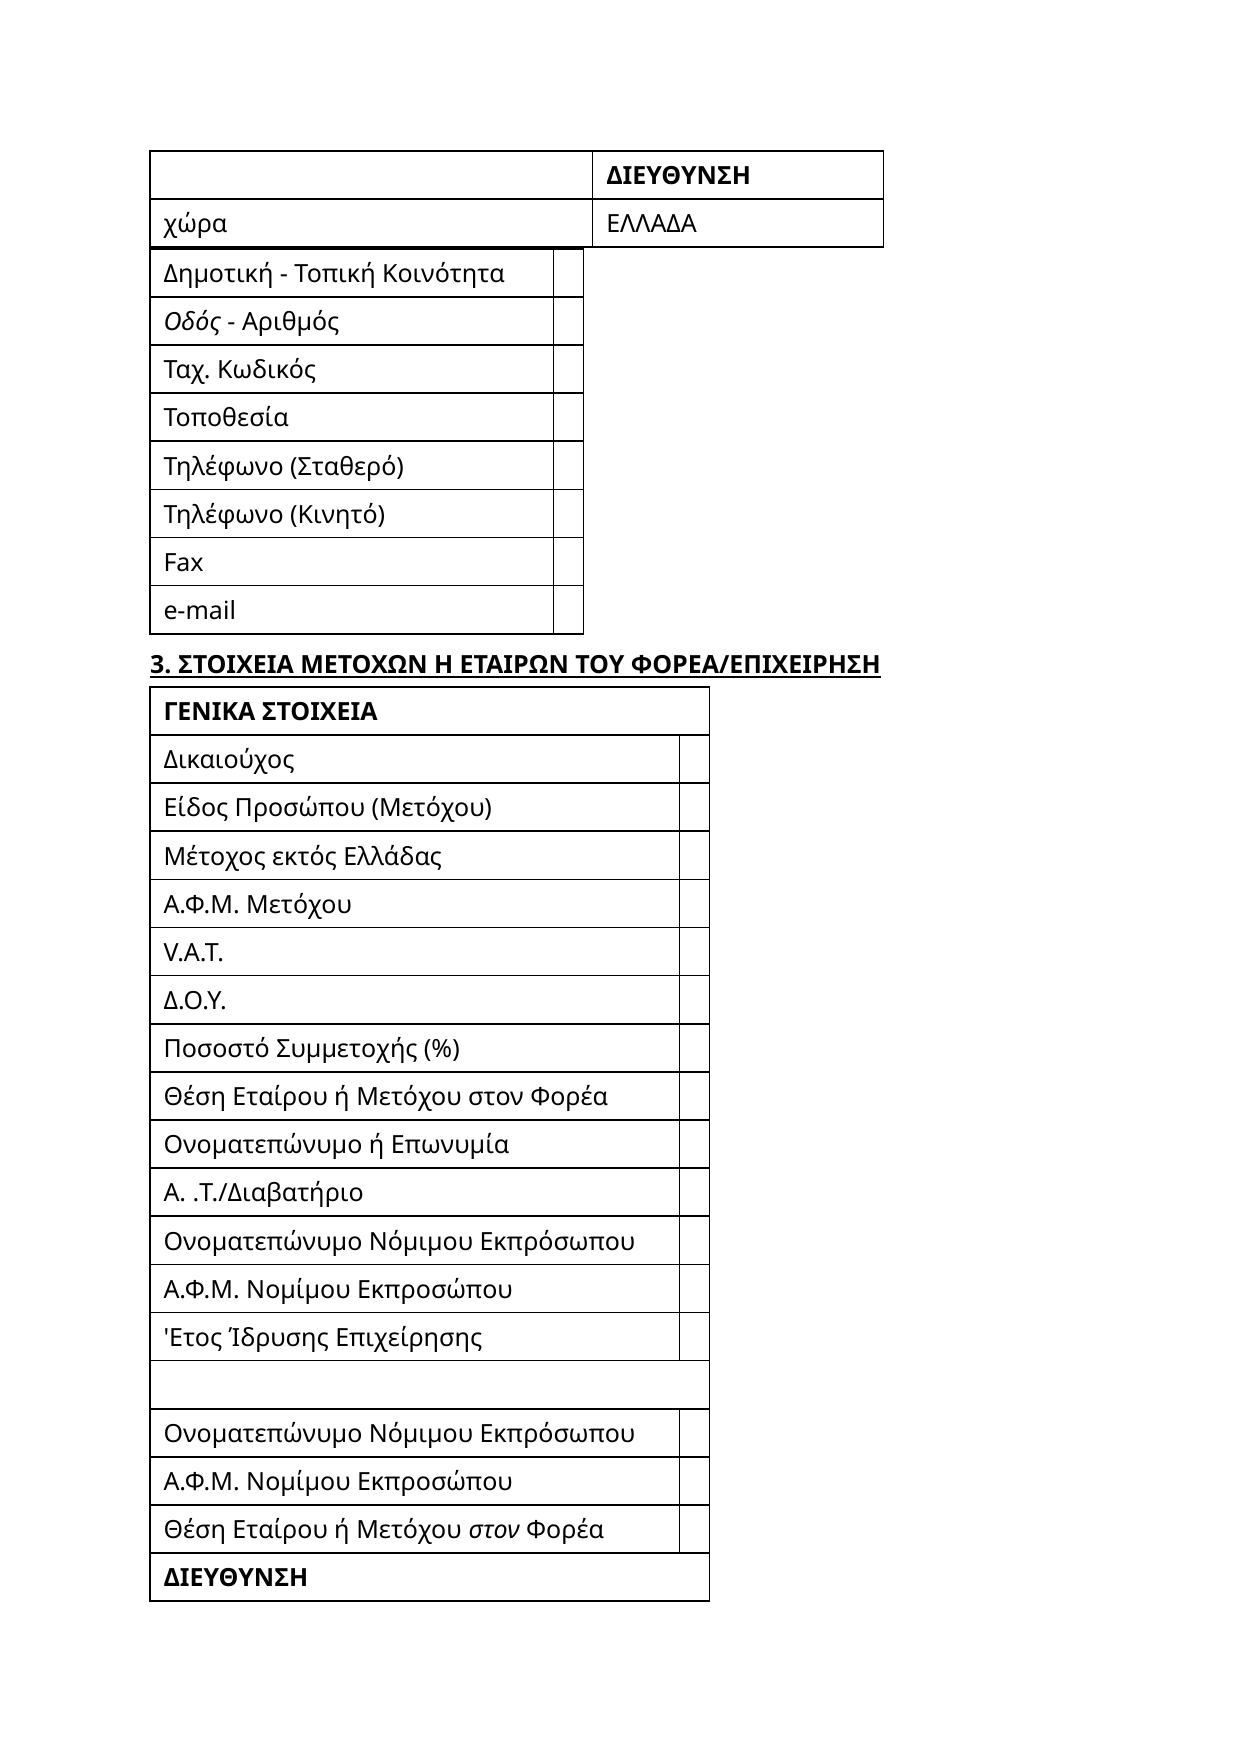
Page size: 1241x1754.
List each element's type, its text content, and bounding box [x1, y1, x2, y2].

table_cell Δ.Ο.Υ. [151, 976, 679, 1023]
table_cell [680, 1506, 709, 1552]
table_cell [554, 586, 583, 633]
table_cell [680, 928, 709, 975]
table_cell [680, 976, 709, 1023]
table_cell [680, 1410, 709, 1456]
table_cell e-mail [151, 586, 553, 633]
table_cell [680, 1313, 709, 1360]
table_cell A. .Τ./Διαβατήριο [151, 1169, 679, 1215]
table_cell [680, 880, 709, 927]
table_header ΓΕΝΙΚΑ ΣΤΟΙΧΕΙΑ [151, 688, 709, 734]
table_cell Είδος Προσώπου (Μετόχου) [151, 784, 679, 830]
text 3. ΣΤΟΙΧΕΙΑ ΜΕΤΟΧΩΝ Η ΕΤΑΙΡΩΝ ΤΟΥ ΦΟΡΕΑ/ΕΠΙΧΕΙΡΗΣΗ [150, 647, 1090, 681]
table_cell Ονοματεπώνυμο Νόμιμου Εκπρόσωπου [151, 1217, 679, 1263]
table_cell χώρα [151, 200, 592, 246]
table_cell [680, 1073, 709, 1119]
table_cell [151, 152, 592, 198]
table_cell [680, 1458, 709, 1504]
table_cell Τηλέφωνο (Σταθερό) [151, 442, 553, 488]
table_cell Τοποθεσία [151, 394, 553, 440]
table_cell ΔΙΕΥΘΥΝΣΗ [593, 152, 883, 198]
table_cell [554, 298, 583, 344]
table_cell Θέση Εταίρου ή Μετόχου στον Φορέα [151, 1073, 679, 1119]
table_cell [680, 736, 709, 782]
table_cell Μέτοχος εκτός Ελλάδας [151, 832, 679, 878]
table_cell [680, 1265, 709, 1312]
table_cell Θέση Εταίρου ή Μετόχου στον Φορέα [151, 1506, 679, 1552]
table_cell [554, 442, 583, 488]
table_cell 'Ετος Ίδρυσης Επιχείρησης [151, 1313, 679, 1360]
table_cell [554, 394, 583, 440]
table_header Δημοτική - Τοπική Κοινότητα [151, 250, 553, 296]
table_cell [680, 1169, 709, 1215]
table_cell [680, 1025, 709, 1071]
table_cell Ταχ. Κωδικός [151, 346, 553, 392]
table_cell Τηλέφωνο (Κινητό) [151, 490, 553, 537]
table_cell [680, 832, 709, 878]
table_cell ΕΛΛΑΔΑ [593, 200, 883, 246]
table_cell [554, 346, 583, 392]
table_cell Α.Φ.Μ. Νομίμου Εκπροσώπου [151, 1458, 679, 1504]
table_cell [151, 1361, 709, 1408]
table_cell [680, 1121, 709, 1167]
table_cell [680, 1217, 709, 1263]
table_cell Οδός - Αριθμός [151, 298, 553, 344]
table_cell [680, 784, 709, 830]
table_cell [554, 538, 583, 585]
table_cell V.A.T. [151, 928, 679, 975]
table_header [554, 250, 583, 296]
table_cell Α.Φ.Μ. Μετόχου [151, 880, 679, 927]
table_cell Fax [151, 538, 553, 585]
table_cell Δικαιούχος [151, 736, 679, 782]
table_cell ΔΙΕΥΘΥΝΣΗ [151, 1554, 709, 1600]
table_cell Ονοματεπώνυμο ή Επωνυμία [151, 1121, 679, 1167]
table_cell Α.Φ.Μ. Νομίμου Εκπροσώπου [151, 1265, 679, 1312]
table_cell Ποσοστό Συμμετοχής (%) [151, 1025, 679, 1071]
table_cell [554, 490, 583, 537]
table_cell Ονοματεπώνυμο Νόμιμου Εκπρόσωπου [151, 1410, 679, 1456]
